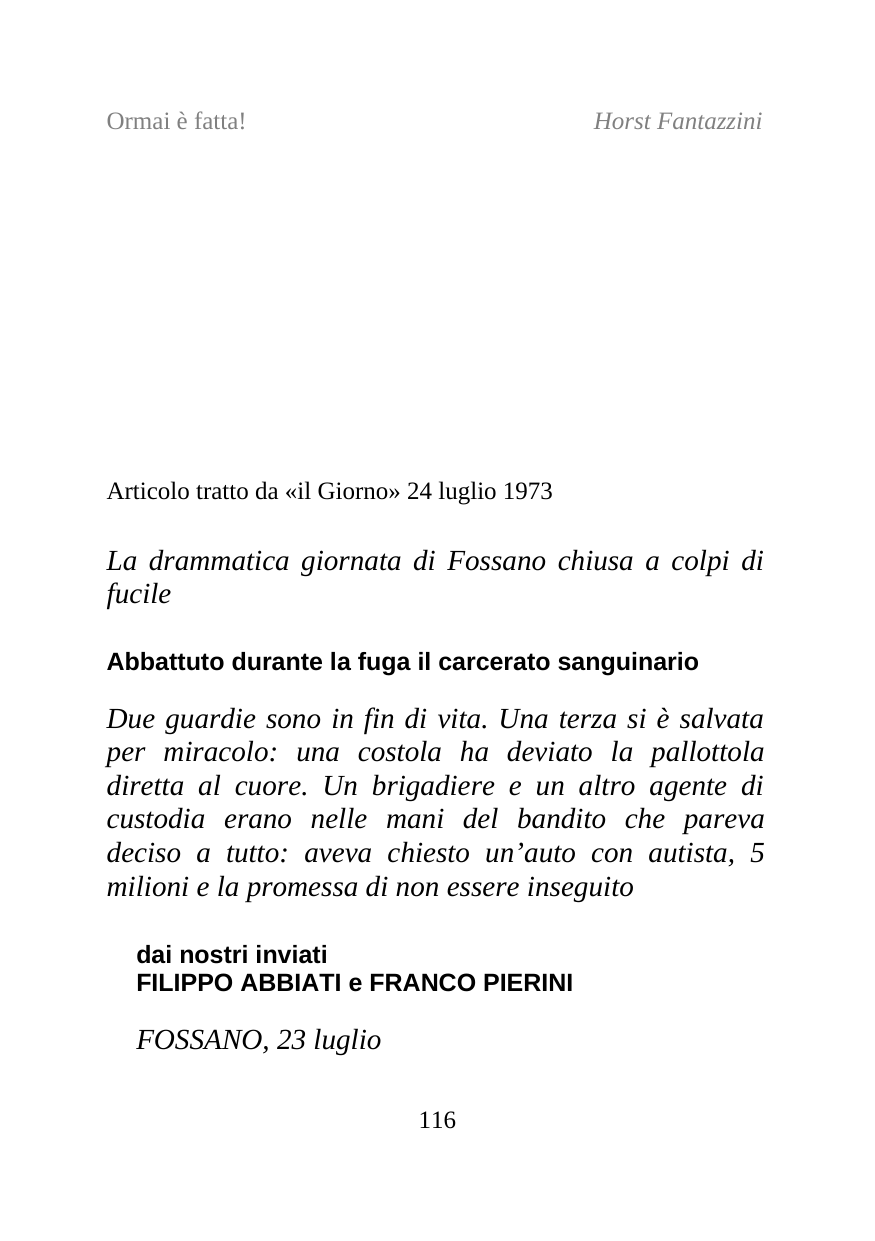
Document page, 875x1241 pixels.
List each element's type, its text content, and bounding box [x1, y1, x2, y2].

text Articolo tratto da «il Giorno» 24 luglio 1973 [106, 476, 768, 505]
text La drammatica giornata di Fossano chiusa a colpi di fucile [106, 543, 768, 610]
text Due guardie sono in fin di vita. Una terza si è salvata per miracolo: una costola ha deviato la pallottola diretta al cuore. Un brigadiere e un altro agente di custodia erano nelle mani del bandito che pareva deciso a tutto: aveva chiesto un’auto con autista, 5 milioni e la promessa di non essere inseguito [106, 701, 768, 902]
subtitle Abbattuto durante la fuga il carcerato sanguinario [106, 647, 768, 676]
subtitle dai nostri inviati FILIPPO ABBIATI e FRANCO PIERINI [136, 940, 768, 997]
text FOSSANO, 23 luglio [106, 1022, 768, 1056]
